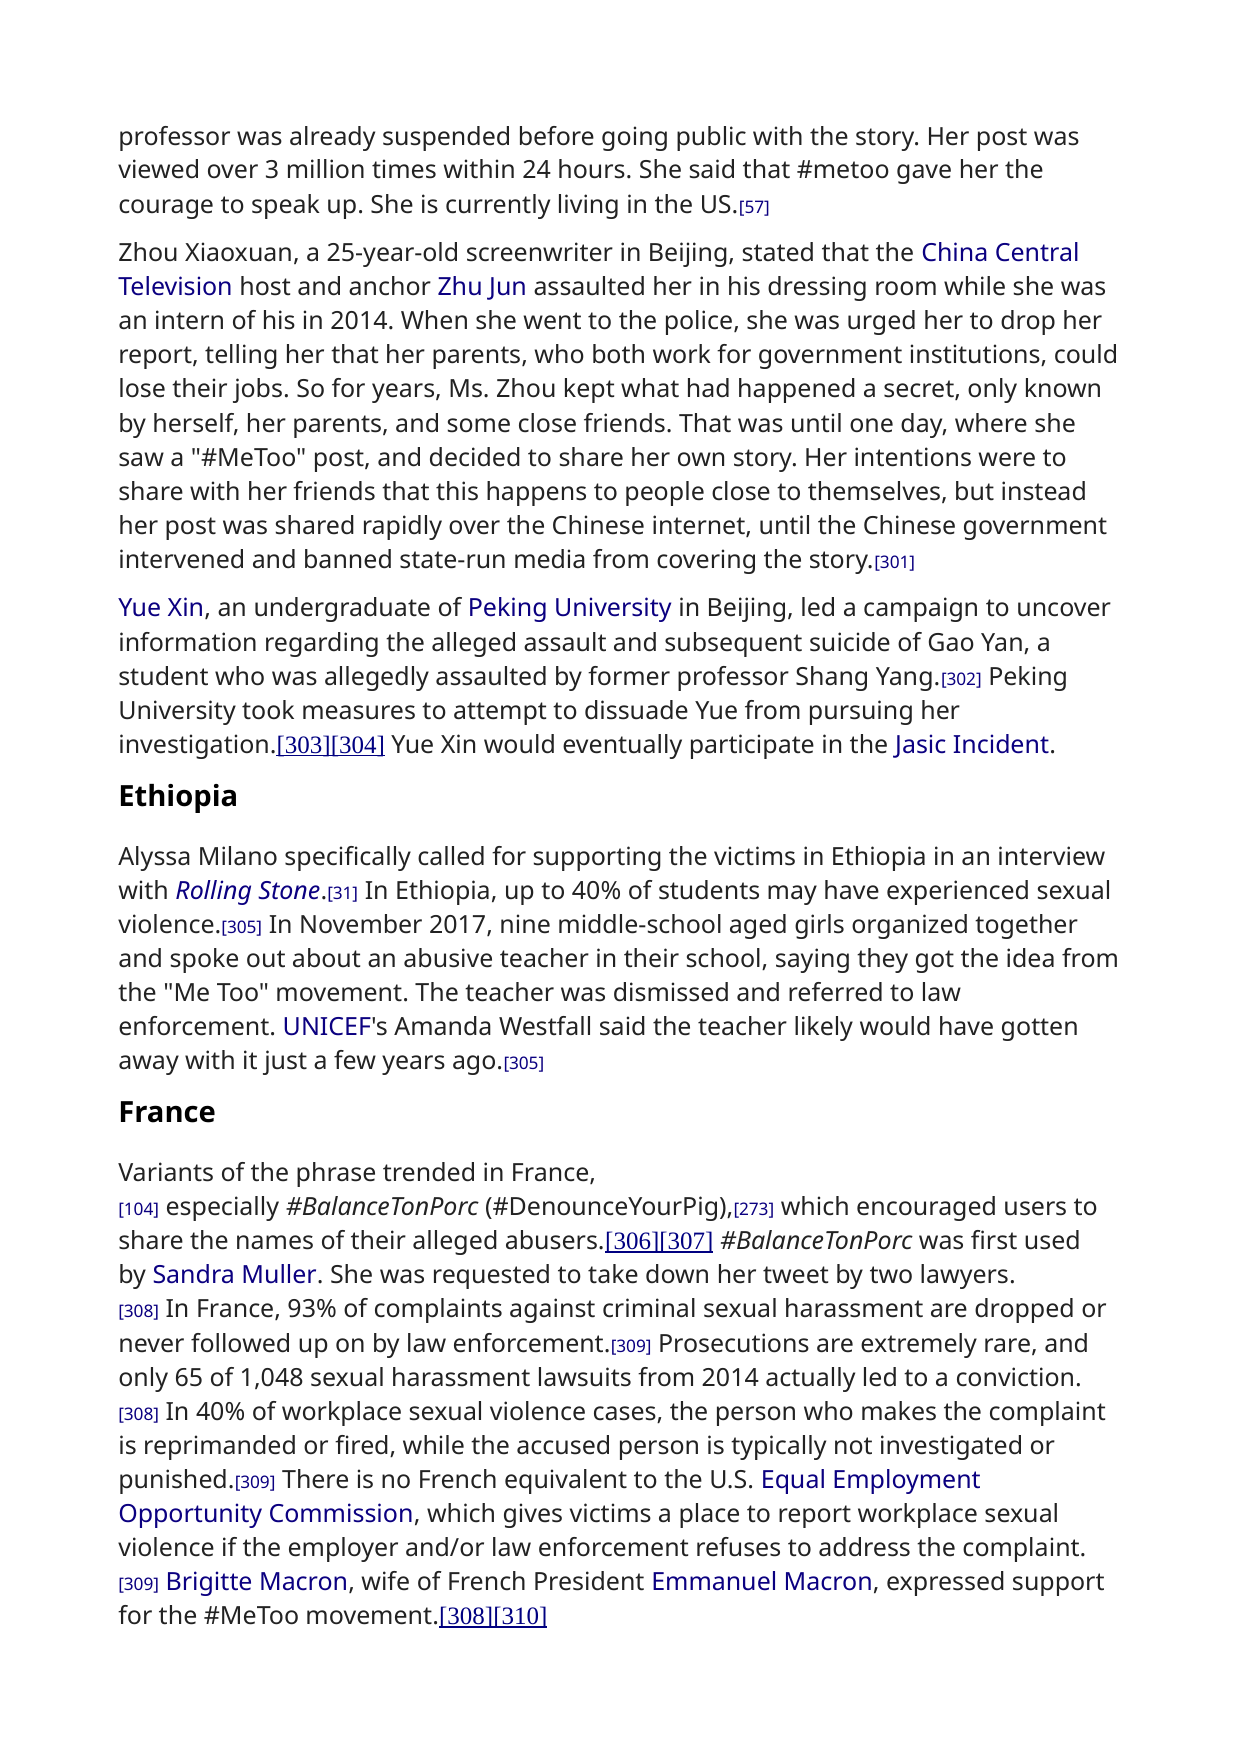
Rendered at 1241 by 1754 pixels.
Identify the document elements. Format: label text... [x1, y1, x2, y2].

text Zhou Xiaoxuan, a 25-year-old screenwriter in Beijing, stated that the China Central Television host and anchor Zhu Jun assaulted her in his dressing room while she was an intern of his in 2014. When she went to the police, she was urged her to drop her report, telling her that her parents, who both work for government institutions, could lose their jobs. So for years, Ms. Zhou kept what had happened a secret, only known by herself, her parents, and some close friends. That was until one day, where she saw a "#MeToo" post, and decided to share her own story. Her intentions were to share with her friends that this happens to people close to themselves, but instead her post was shared rapidly over the Chinese internet, until the Chinese government intervened and banned state-run media from covering the story.[301] [118, 235, 1122, 576]
text Alyssa Milano specifically called for supporting the victims in Ethiopia in an interview with Rolling Stone.[31] In Ethiopia, up to 40% of students may have experienced sexual violence.[305] In November 2017, nine middle-school aged girls organized together and spoke out about an abusive teacher in their school, saying they got the idea from the "Me Too" movement. The teacher was dismissed and referred to law enforcement. UNICEF's Amanda Westfall said the teacher likely would have gotten away with it just a few years ago.[305] [118, 838, 1122, 1077]
subtitle France [118, 1091, 1122, 1131]
text Variants of the phrase trended in France,[104] especially #BalanceTonPorc (#DenounceYourPig),[273] which encouraged users to share the names of their alleged abusers.[306][307] #BalanceTonPorc was first used by Sandra Muller. She was requested to take down her tweet by two lawyers.[308] In France, 93% of complaints against criminal sexual harassment are dropped or never followed up on by law enforcement.[309] Prosecutions are extremely rare, and only 65 of 1,048 sexual harassment lawsuits from 2014 actually led to a conviction.[308] In 40% of workplace sexual violence cases, the person who makes the complaint is reprimanded or fired, while the accused person is typically not investigated or punished.[309] There is no French equivalent to the U.S. Equal Employment Opportunity Commission, which gives victims a place to report workplace sexual violence if the employer and/or law enforcement refuses to address the complaint.[309] Brigitte Macron, wife of French President Emmanuel Macron, expressed support for the #MeToo movement.[308][310] [118, 1155, 1122, 1632]
text Yue Xin, an undergraduate of Peking University in Beijing, led a campaign to uncover information regarding the alleged assault and subsequent suicide of Gao Yan, a student who was allegedly assaulted by former professor Shang Yang.[302] Peking University took measures to attempt to dissuade Yue from pursuing her investigation.[303][304] Yue Xin would eventually participate in the Jasic Incident. [118, 590, 1122, 760]
text professor was already suspended before going public with the story. Her post was viewed over 3 million times within 24 hours. She said that #metoo gave her the courage to speak up. She is currently living in the US.[57] [118, 118, 1122, 220]
subtitle Ethiopia [118, 775, 1122, 815]
